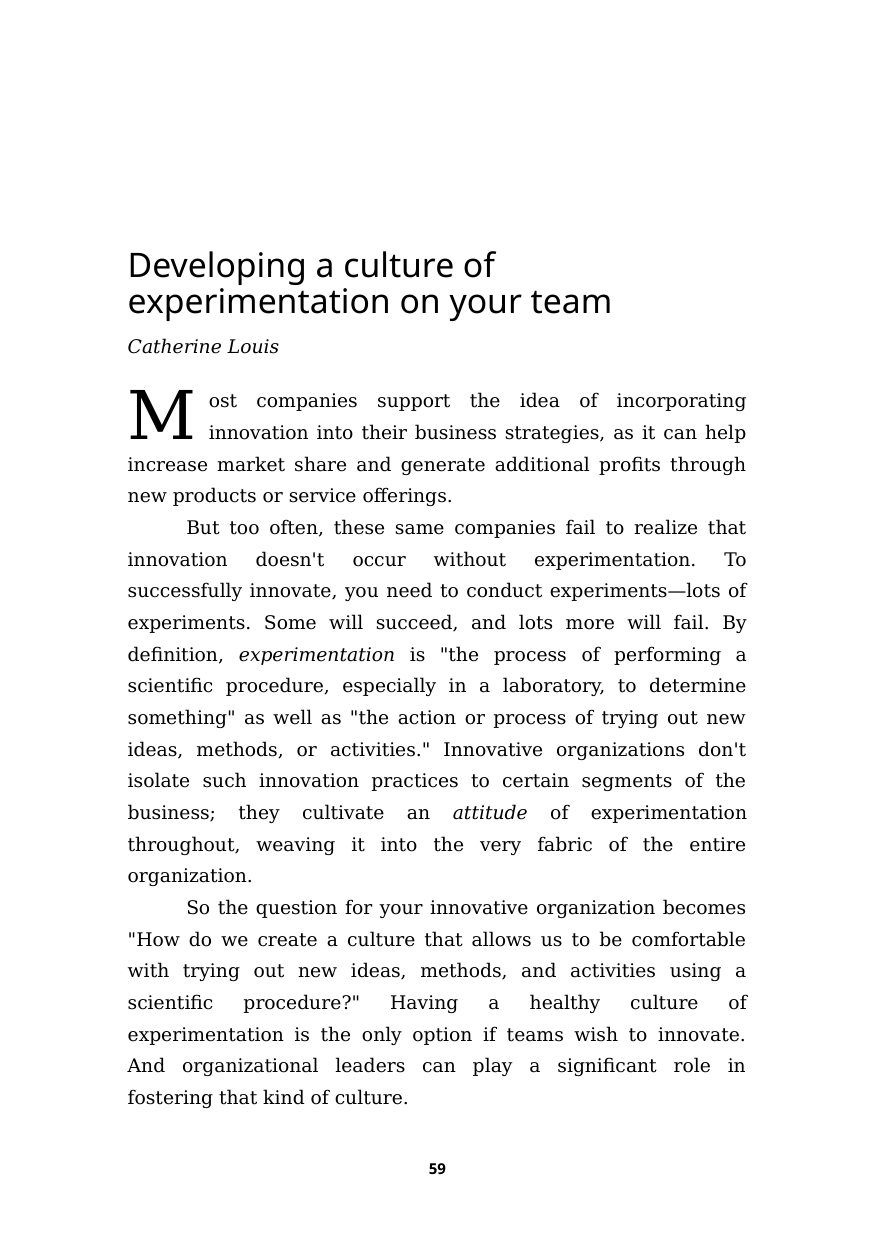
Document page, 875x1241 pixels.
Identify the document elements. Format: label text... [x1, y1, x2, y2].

subtitle Developing a culture of experimentation on your team [127, 246, 747, 324]
text Catherine Louis [127, 336, 747, 358]
text Most companies support the idea of incorporating innovation into their business strategies, as it can help increase market share and generate additional profits through new products or service offerings. [127, 391, 747, 507]
text But too often, these same companies fail to realize that innovation doesn't occur without experimentation. To successfully innovate, you need to conduct experiments—lots of experiments. Some will succeed, and lots more will fail. By definition, experimentation is "the process of performing a scientific procedure, especially in a laboratory, to determine something" as well as "the action or process of trying out new ideas, methods, or activities." Innovative organizations don't isolate such innovation practices to certain segments of the business; they cultivate an attitude of experimentation throughout, weaving it into the very fabric of the entire organization. [127, 517, 747, 887]
text So the question for your innovative organization becomes "How do we create a culture that allows us to be comfortable with trying out new ideas, methods, and activities using a scientific procedure?" Having a healthy culture of experimentation is the only option if teams wish to innovate. And organizational leaders can play a significant role in fostering that kind of culture. [127, 897, 747, 1109]
